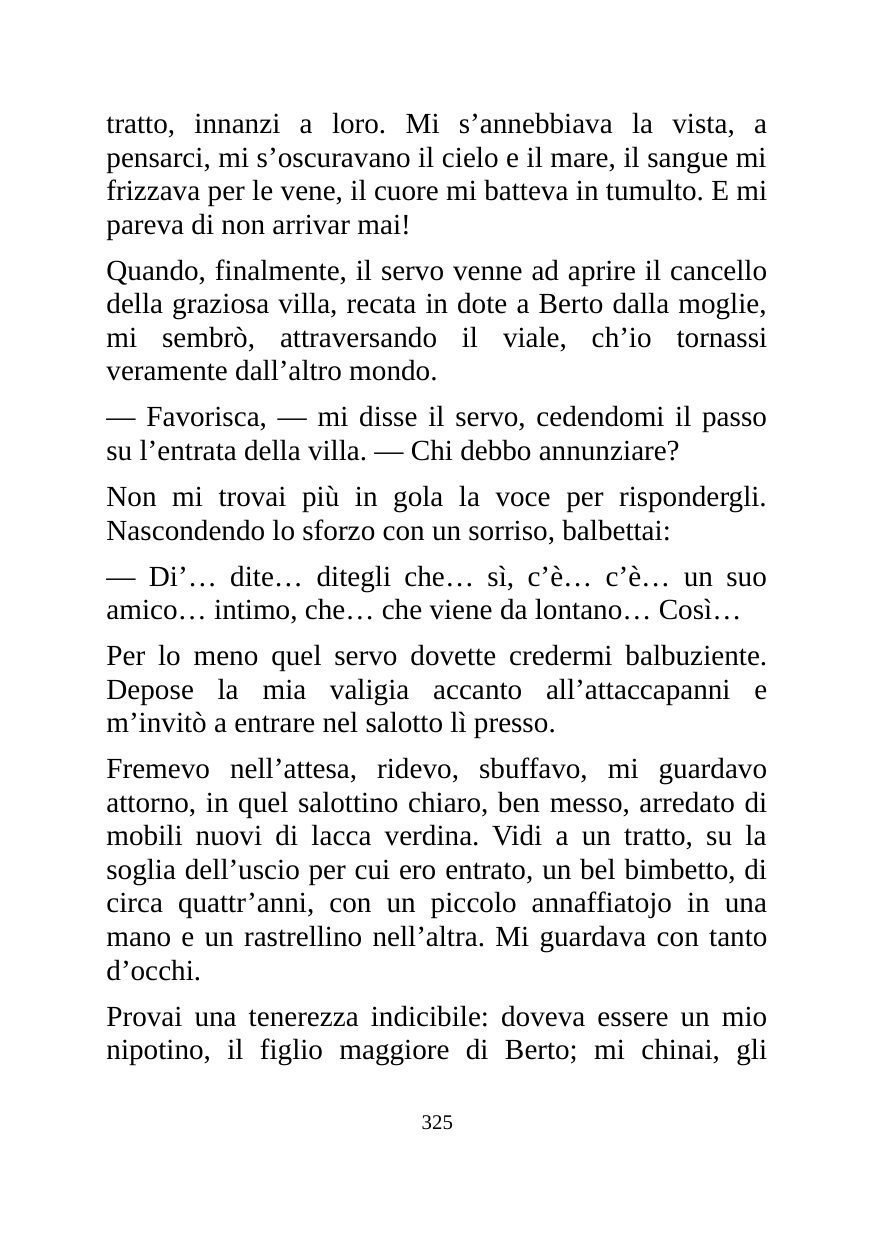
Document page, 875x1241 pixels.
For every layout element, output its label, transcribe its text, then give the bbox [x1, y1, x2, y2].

text Provai una tenerezza indicibile: doveva essere un mio nipotino, il figlio maggiore di Berto; mi chinai, gli [106, 999, 768, 1066]
text — Favorisca, — mi disse il servo, cedendomi il passo su l’entrata della villa. — Chi debbo annunziare? [106, 399, 768, 467]
text Per lo meno quel servo dovette credermi balbuziente. Depose la mia valigia accanto all’attaccapanni e m’invitò a entrare nel salotto lì presso. [106, 638, 768, 739]
text tratto, innanzi a loro. Mi s’annebbiava la vista, a pensarci, mi s’oscuravano il cielo e il mare, il sangue mi frizzava per le vene, il cuore mi batteva in tumulto. E mi pareva di non arrivar mai! [106, 106, 768, 240]
text Quando, finalmente, il servo venne ad aprire il cancello della graziosa villa, recata in dote a Berto dalla moglie, mi sembrò, attraversando il viale, ch’io tornassi veramente dall’altro mondo. [106, 253, 768, 387]
text Non mi trovai più in gola la voce per rispondergli. Nascondendo lo sforzo con un sorriso, balbettai: [106, 479, 768, 546]
text — Di’… dite… ditegli che… sì, c’è… c’è… un suo amico… intimo, che… che viene da lontano… Così… [106, 559, 768, 626]
text Fremevo nell’attesa, ridevo, sbuffavo, mi guardavo attorno, in quel salottino chiaro, ben messo, arredato di mobili nuovi di lacca verdina. Vidi a un tratto, su la soglia dell’uscio per cui ero entrato, un bel bimbetto, di circa quattr’anni, con un piccolo annaffiatojo in una mano e un rastrellino nell’altra. Mi guardava con tanto d’occhi. [106, 751, 768, 986]
